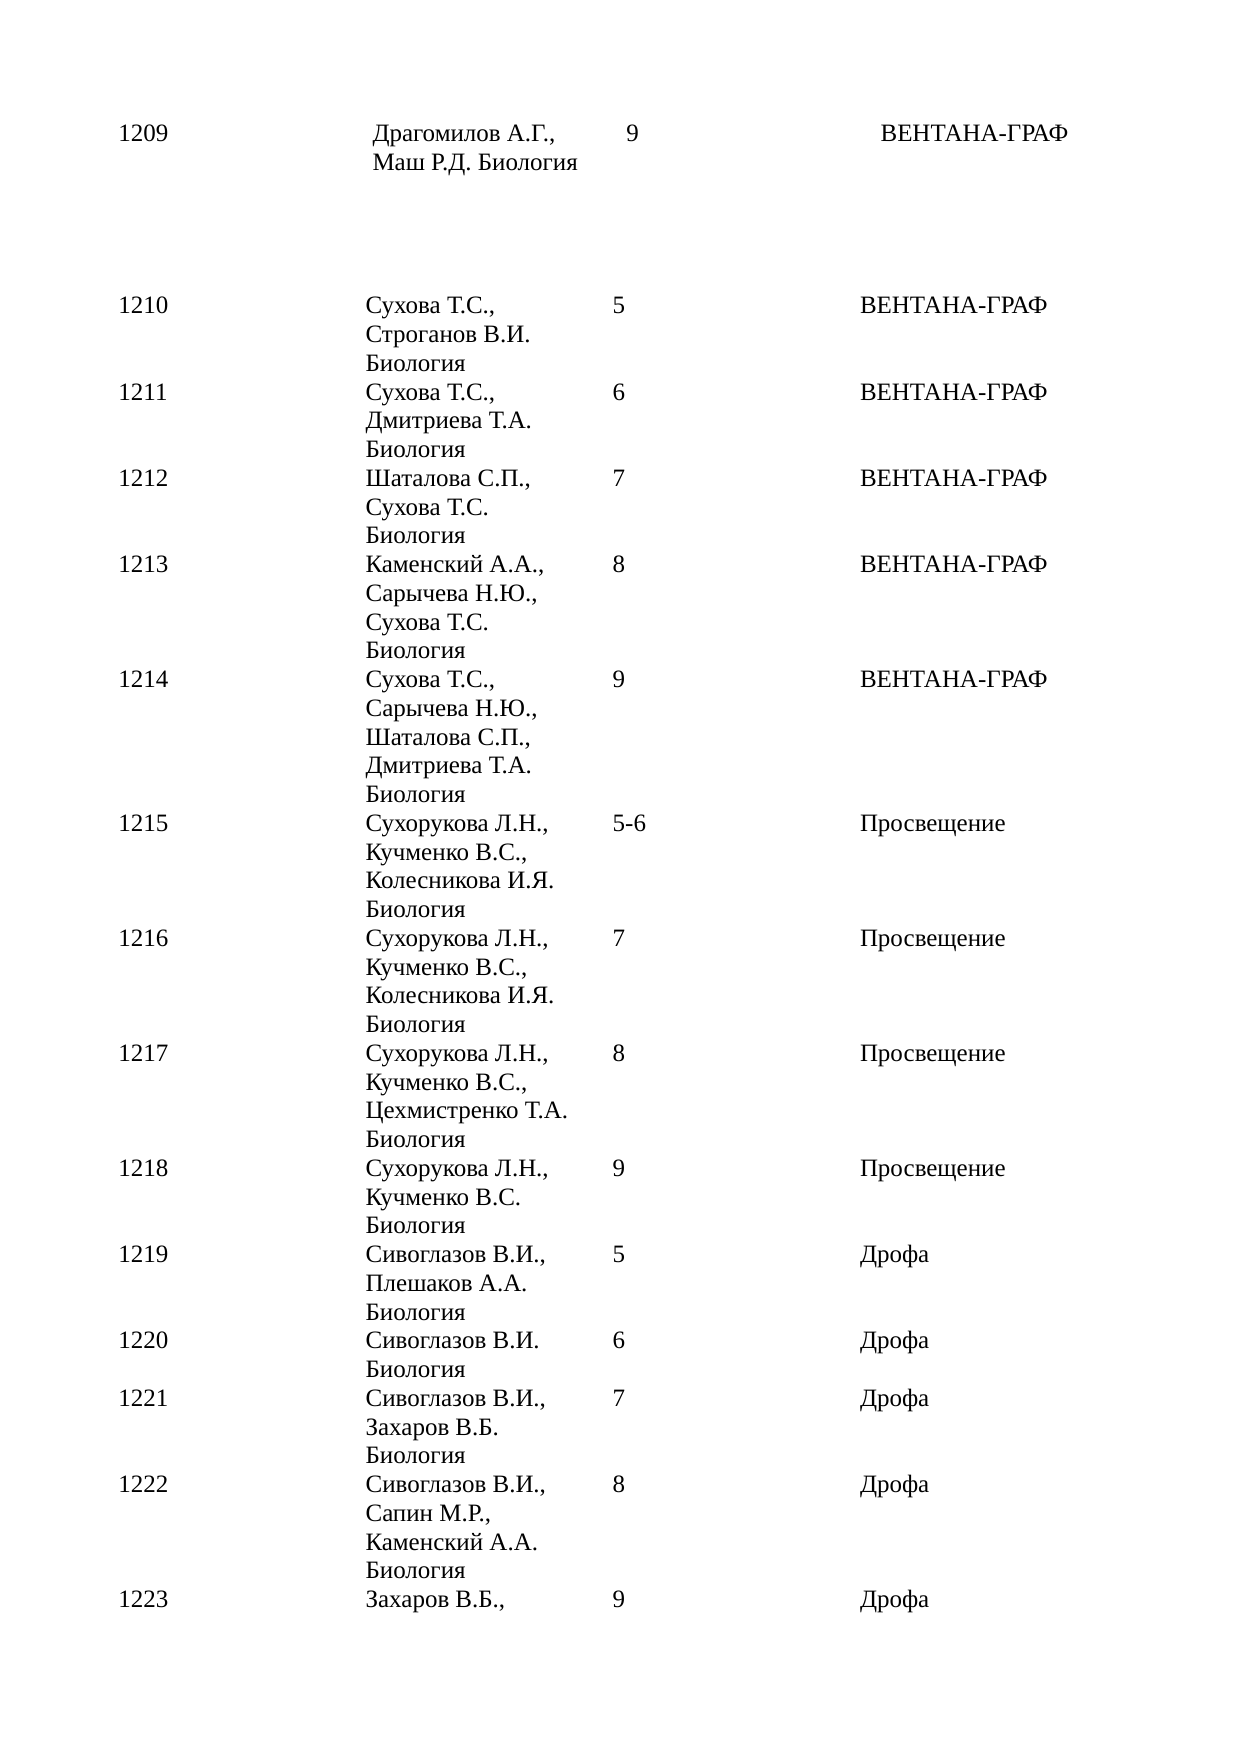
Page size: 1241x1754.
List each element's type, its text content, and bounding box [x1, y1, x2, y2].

table_cell Просвещение [849, 923, 1096, 1038]
table_cell Сивоглазов В.И. Биология [354, 1326, 601, 1383]
table_cell 9 [601, 664, 848, 808]
table_header Сухова Т.С., Строганов В.И. Биология [354, 291, 601, 377]
table_cell 7 [601, 463, 848, 549]
table_cell Сухорукова Л.Н., Кучменко В.С., Колесникова И.Я. Биология [354, 923, 601, 1038]
table_cell Сухова Т.С., Сарычева Н.Ю., Шаталова С.П., Дмитриева Т.А. Биология [354, 664, 601, 808]
table_cell 1214 [107, 664, 354, 808]
table_cell ВЕНТАНА-ГРАФ [849, 377, 1096, 463]
table_cell Сухорукова Л.Н., Кучменко В.С. Биология [354, 1153, 601, 1239]
table_cell ВЕНТАНА-ГРАФ [869, 118, 1123, 176]
table_cell 1219 [107, 1239, 354, 1326]
table_cell 1213 [107, 549, 354, 664]
table_cell 1220 [107, 1326, 354, 1383]
table_cell Дрофа [849, 1383, 1096, 1469]
table_cell 7 [601, 923, 848, 1038]
table_cell Шаталова С.П., Сухова Т.С. Биология [354, 463, 601, 549]
table_cell Просвещение [849, 1038, 1096, 1153]
table_cell 7 [601, 1383, 848, 1469]
table_cell Каменский А.А., Сарычева Н.Ю., Сухова Т.С. Биология [354, 549, 601, 664]
table_cell 1212 [107, 463, 354, 549]
table_cell 8 [601, 1038, 848, 1153]
table_cell Захаров В.Б., [354, 1584, 601, 1636]
table_cell 5 [601, 1239, 848, 1326]
table_cell Сивоглазов В.И., Плешаков А.А. Биология [354, 1239, 601, 1326]
table_cell Драгомилов А.Г., Маш Р.Д. Биология [361, 118, 615, 176]
table_cell 6 [601, 1326, 848, 1383]
table_cell Сухова Т.С., Дмитриева Т.А. Биология [354, 377, 601, 463]
table_cell ВЕНТАНА-ГРАФ [849, 549, 1096, 664]
table_cell Дрофа [849, 1239, 1096, 1326]
table_cell 1211 [107, 377, 354, 463]
table_cell Дрофа [849, 1326, 1096, 1383]
table_cell 1215 [107, 808, 354, 923]
table_cell Сухорукова Л.Н., Кучменко В.С., Цехмистренко Т.А. Биология [354, 1038, 601, 1153]
table_cell Просвещение [849, 808, 1096, 923]
table_cell 5-6 [601, 808, 848, 923]
table_header 1210 [107, 291, 354, 377]
table_cell 8 [601, 549, 848, 664]
table_cell 1222 [107, 1469, 354, 1584]
table_cell Дрофа [849, 1584, 1096, 1636]
table_cell 1209 [107, 118, 361, 176]
table_cell 1223 [107, 1584, 354, 1636]
table_header 5 [601, 291, 848, 377]
table_cell 9 [601, 1153, 848, 1239]
table_cell 1218 [107, 1153, 354, 1239]
table_cell 1216 [107, 923, 354, 1038]
table_cell Сивоглазов В.И., Сапин М.Р., Каменский А.А. Биология [354, 1469, 601, 1584]
table_cell 6 [601, 377, 848, 463]
table_cell 1217 [107, 1038, 354, 1153]
table_cell 9 [615, 118, 869, 176]
table_cell Сухорукова Л.Н., Кучменко В.С., Колесникова И.Я. Биология [354, 808, 601, 923]
table_cell Дрофа [849, 1469, 1096, 1584]
table_cell ВЕНТАНА-ГРАФ [849, 664, 1096, 808]
table_cell 8 [601, 1469, 848, 1584]
table_cell 1221 [107, 1383, 354, 1469]
table_cell Просвещение [849, 1153, 1096, 1239]
table_cell Сивоглазов В.И., Захаров В.Б. Биология [354, 1383, 601, 1469]
table_header ВЕНТАНА-ГРАФ [849, 291, 1096, 377]
table_cell 9 [601, 1584, 848, 1636]
table_cell ВЕНТАНА-ГРАФ [849, 463, 1096, 549]
